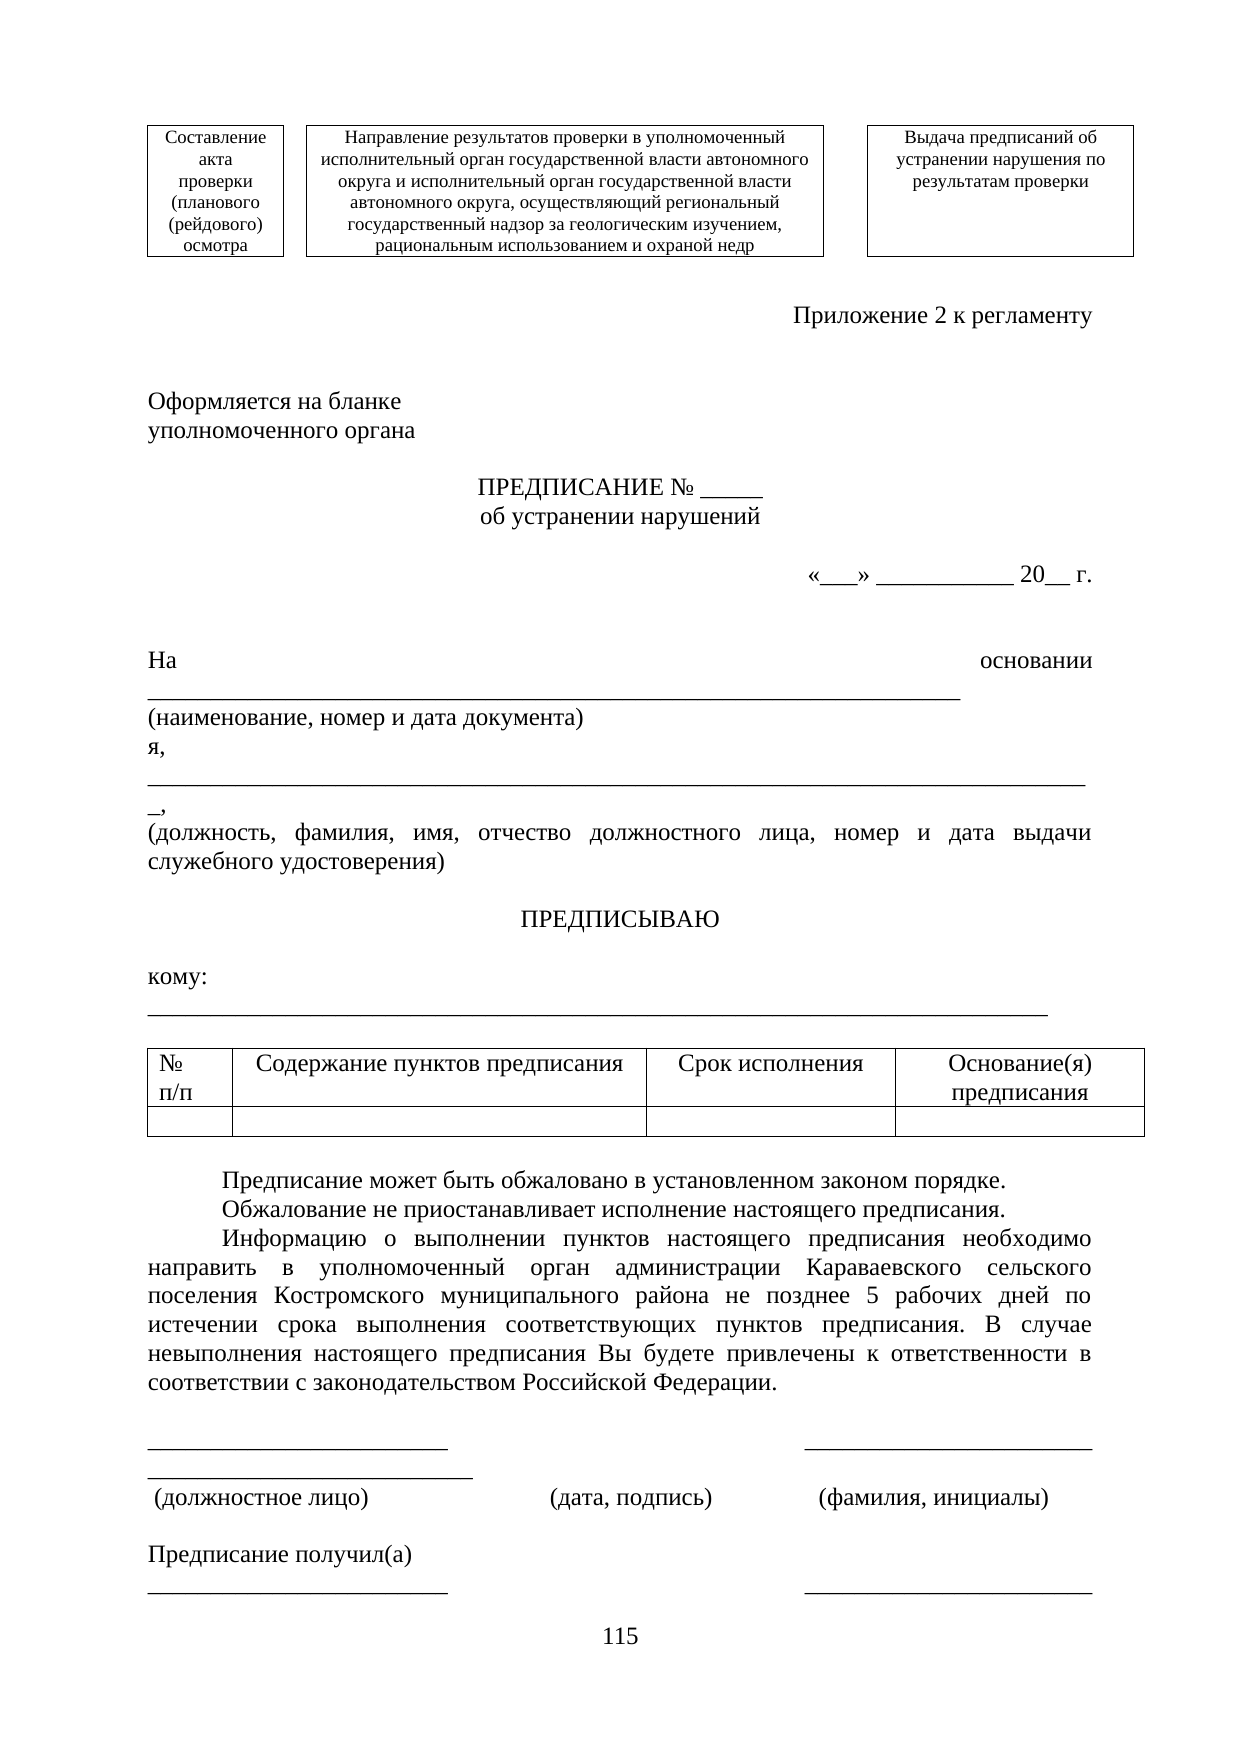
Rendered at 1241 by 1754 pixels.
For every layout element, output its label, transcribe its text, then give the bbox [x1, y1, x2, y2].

text (должностное лицо) (дата, подпись) (фамилия, инициалы) [148, 1482, 1092, 1511]
table_cell [896, 1107, 1144, 1136]
text «___» ___________ 20__ г. [148, 559, 1092, 587]
text кому: ________________________________________________________________________ [148, 961, 1092, 1019]
table_header [824, 125, 867, 256]
table_header Содержание пунктов предписания [233, 1049, 646, 1106]
text ПРЕДПИСЫВАЮ [148, 904, 1092, 932]
table_cell [647, 1107, 895, 1136]
table_header Составление акта проверки (планового (рейдового) осмотра [148, 126, 283, 256]
table_header Выдача предписаний об устранении нарушения по результатам проверки [868, 126, 1133, 256]
table_header № п/п [148, 1049, 232, 1106]
table_header [284, 125, 306, 256]
text Оформляется на бланке [148, 386, 1092, 415]
table_header Направление результатов проверки в уполномоченный исполнительный орган государственной власти автономного округа и исполнительный орган государственной власти автономного округа, осуществляющий региональный государственный надзор за геологическим изучением, рациональным использованием и охраной недр [307, 126, 823, 256]
text Приложение 2 к регламенту [148, 300, 1092, 329]
text Обжалование не приостанавливает исполнение настоящего предписания. [148, 1194, 1092, 1223]
table_header Срок исполнения [647, 1049, 895, 1106]
text Предписание получил(а) [148, 1539, 1092, 1568]
text Предписание может быть обжаловано в установленном законом порядке. [148, 1166, 1092, 1194]
table_cell [233, 1107, 646, 1136]
text ________________________ _______________________ [148, 1568, 1092, 1597]
text об устранении нарушений [148, 501, 1092, 530]
text уполномоченного органа [148, 415, 1092, 444]
table_header Основание(я) предписания [896, 1049, 1144, 1106]
text (наименование, номер и дата документа) [148, 702, 1092, 731]
text я, ____________________________________________________________________________, [148, 731, 1092, 817]
text ________________________ _______________________ __________________________ [148, 1424, 1092, 1482]
text ПРЕДПИСАНИЕ № _____ [148, 472, 1092, 501]
text Информацию о выполнении пунктов настоящего предписания необходимо направить в уполномоченный орган администрации Караваевского сельского поселения Костромского муниципального района не позднее 5 рабочих дней по истечении срока выполнения соответствующих пунктов предписания. В случае невыполнения настоящего предписания Вы будете привлечены к ответственности в соответствии с законодательством Российской Федерации. [148, 1223, 1092, 1396]
table_cell [148, 1107, 232, 1136]
text На основании _________________________________________________________________ [148, 645, 1092, 702]
text (должность, фамилия, имя, отчество должностного лица, номер и дата выдачи служебного удостоверения) [148, 817, 1092, 875]
